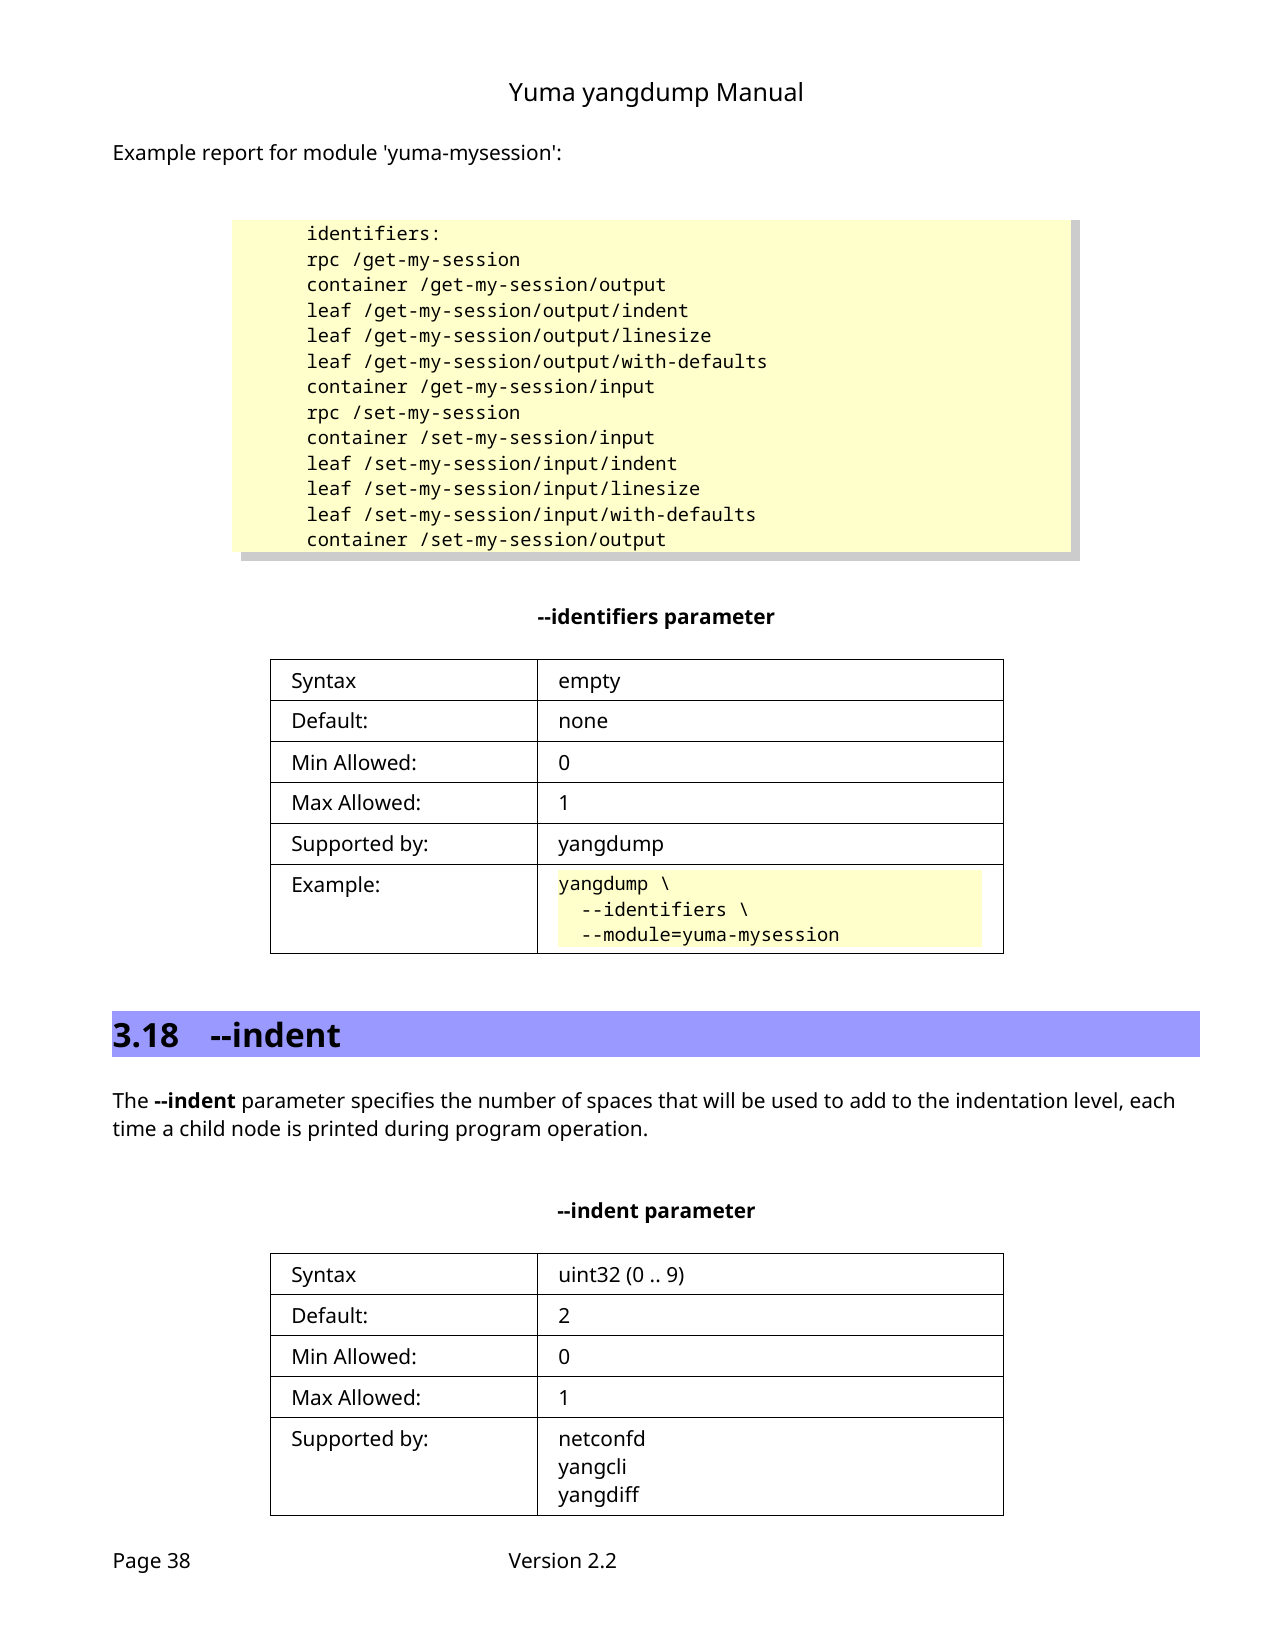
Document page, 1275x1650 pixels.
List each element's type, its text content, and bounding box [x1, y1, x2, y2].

table_cell yangdump [538, 824, 1003, 864]
table_cell Supported by: [271, 824, 537, 864]
table_cell none [538, 701, 1003, 741]
text container /get-my-session/output [232, 271, 1071, 297]
text The --indent parameter specifies the number of spaces that will be used to add to the indentation level, each time a child node is printed during program operation. [112, 1086, 1200, 1143]
table_cell Default: [271, 701, 537, 741]
text container /set-my-session/input [232, 424, 1071, 450]
text leaf /set-my-session/input/with-defaults [232, 501, 1071, 527]
table_cell yangdump \ --identifiers \ --module=yuma-mysession [538, 865, 1003, 953]
text leaf /get-my-session/output/linesize [232, 322, 1071, 348]
table_cell Default: [271, 1295, 537, 1335]
table_cell netconfd yangcli yangdiff [538, 1418, 1003, 1515]
subtitle --indent parameter [127, 1196, 1185, 1225]
table_cell 0 [538, 1336, 1003, 1376]
text leaf /get-my-session/output/with-defaults [232, 348, 1071, 373]
table_cell Max Allowed: [271, 1377, 537, 1417]
text leaf /set-my-session/input/indent [232, 450, 1071, 476]
table_cell 1 [538, 1377, 1003, 1417]
table_header uint32 (0 .. 9) [538, 1254, 1003, 1294]
table_cell Min Allowed: [271, 1336, 537, 1376]
table_cell Example: [271, 865, 537, 953]
text identifiers: [232, 220, 1071, 246]
text container /set-my-session/output [232, 527, 1071, 552]
table_header Syntax [271, 660, 537, 700]
text Example report for module 'yuma-mysession': [112, 138, 1200, 167]
table_cell Min Allowed: [271, 742, 537, 782]
table_cell 1 [538, 783, 1003, 823]
table_header Syntax [271, 1254, 537, 1294]
subtitle --indent [112, 1011, 1200, 1057]
text rpc /set-my-session [232, 399, 1071, 424]
table_cell 2 [538, 1295, 1003, 1335]
table_cell Max Allowed: [271, 783, 537, 823]
text leaf /get-my-session/output/indent [232, 297, 1071, 322]
table_cell 0 [538, 742, 1003, 782]
text leaf /set-my-session/input/linesize [232, 476, 1071, 501]
text rpc /get-my-session [232, 246, 1071, 271]
table_cell Supported by: [271, 1418, 537, 1515]
text container /get-my-session/input [232, 373, 1071, 399]
table_header empty [538, 660, 1003, 700]
subtitle --identifiers parameter [127, 602, 1185, 631]
